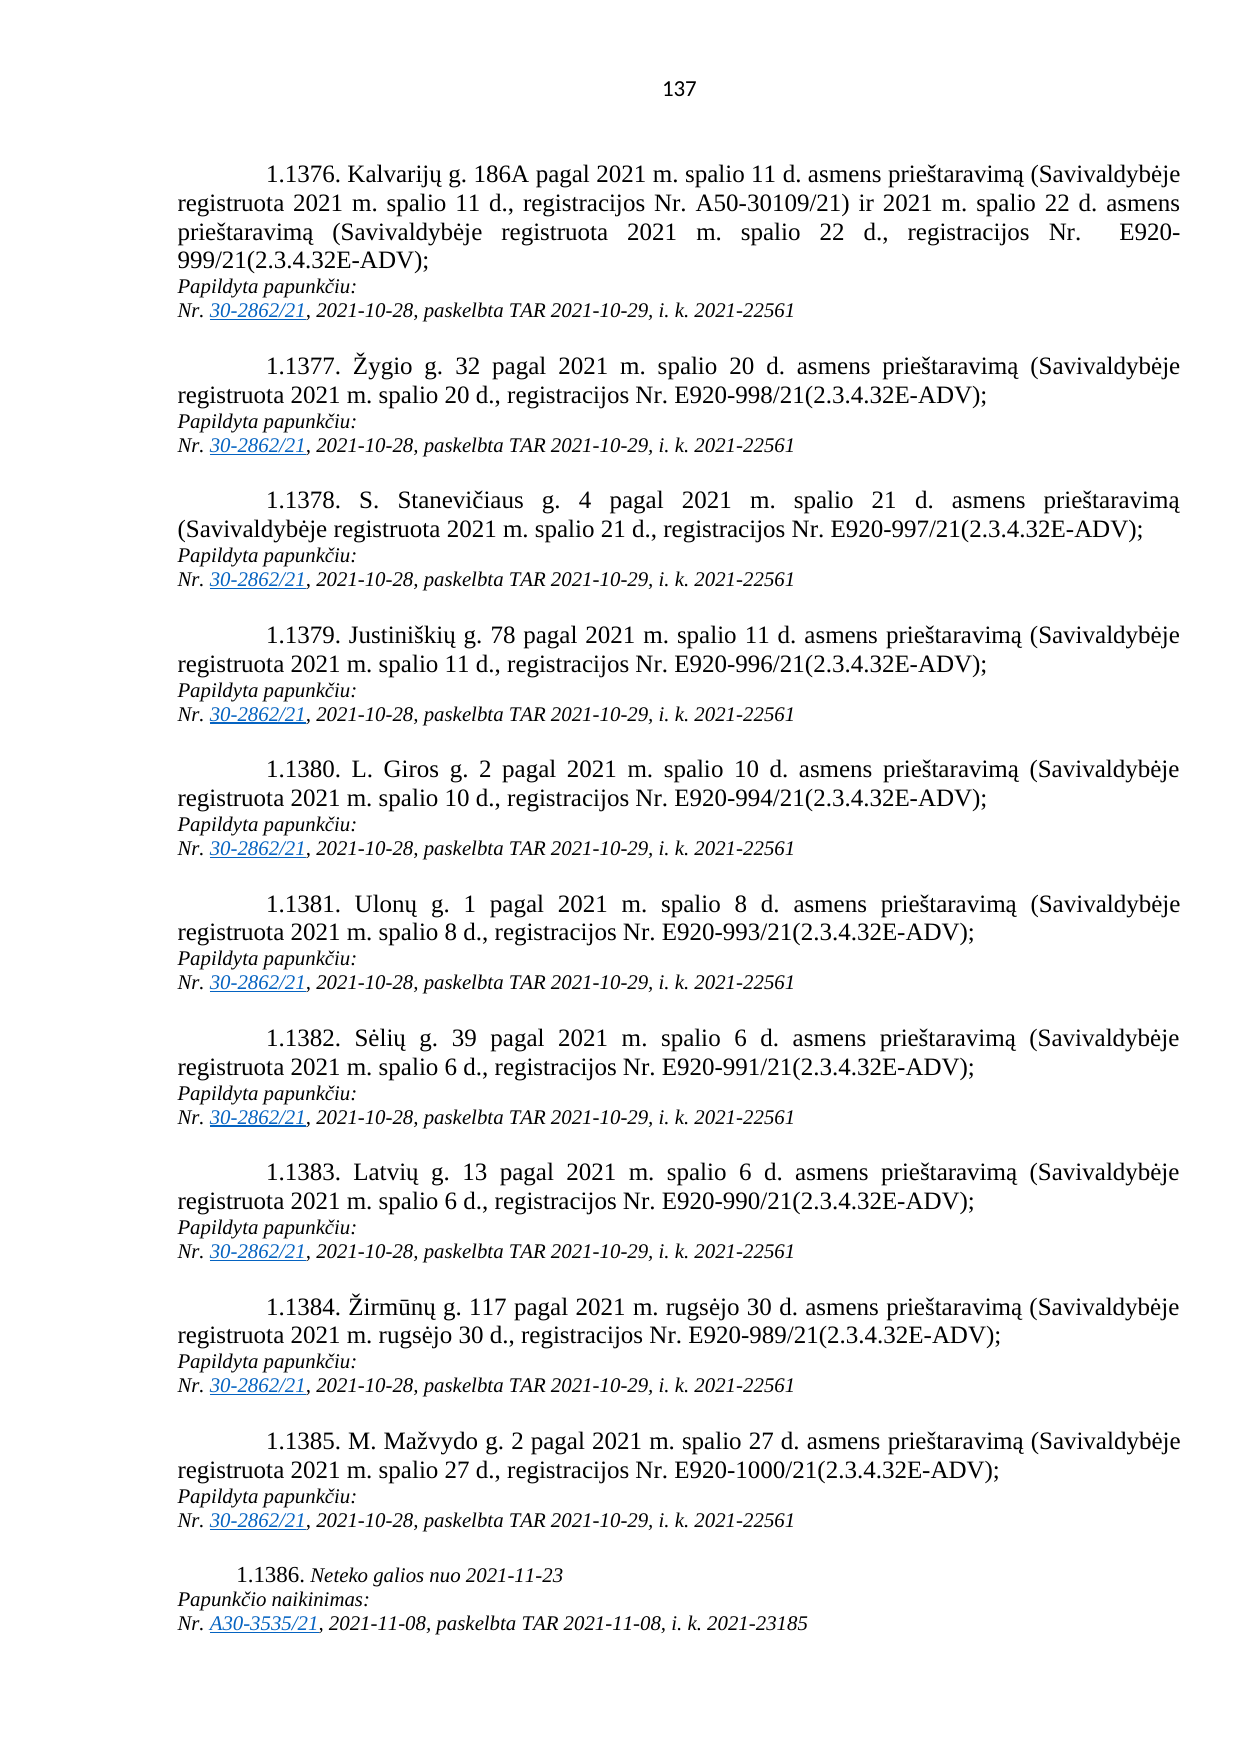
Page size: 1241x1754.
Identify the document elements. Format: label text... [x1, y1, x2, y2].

text 1.1386. Neteko galios nuo 2021-11-23 [177, 1561, 1181, 1587]
text Papunkčio naikinimas: [177, 1587, 1181, 1611]
text Nr. 30-2862/21, 2021-10-28, paskelbta TAR 2021-10-29, i. k. 2021-22561 [177, 1239, 1181, 1263]
text 1.1380. L. Giros g. 2 pagal 2021 m. spalio 10 d. asmens prieštaravimą (Savivaldybėje registruota 2021 m. spalio 10 d., registracijos Nr. E920-994/21(2.3.4.32E-ADV); [177, 754, 1181, 812]
text Papildyta papunkčiu: [177, 543, 1181, 567]
text 1.1384. Žirmūnų g. 117 pagal 2021 m. rugsėjo 30 d. asmens prieštaravimą (Savivaldybėje registruota 2021 m. rugsėjo 30 d., registracijos Nr. E920-989/21(2.3.4.32E-ADV); [177, 1292, 1181, 1349]
text Nr. 30-2862/21, 2021-10-28, paskelbta TAR 2021-10-29, i. k. 2021-22561 [177, 970, 1181, 994]
text Papildyta papunkčiu: [177, 1349, 1181, 1373]
text Papildyta papunkčiu: [177, 1484, 1181, 1508]
text Nr. 30-2862/21, 2021-10-28, paskelbta TAR 2021-10-29, i. k. 2021-22561 [177, 1373, 1181, 1397]
text 1.1376. Kalvarijų g. 186A pagal 2021 m. spalio 11 d. asmens prieštaravimą (Savivaldybėje registruota 2021 m. spalio 11 d., registracijos Nr. A50-30109/21) ir 2021 m. spalio 22 d. asmens prieštaravimą (Savivaldybėje registruota 2021 m. spalio 22 d., registracijos Nr. E920-999/21(2.3.4.32E-ADV); [177, 159, 1181, 274]
text Nr. A30-3535/21, 2021-11-08, paskelbta TAR 2021-11-08, i. k. 2021-23185 [177, 1611, 1181, 1635]
text Nr. 30-2862/21, 2021-10-28, paskelbta TAR 2021-10-29, i. k. 2021-22561 [177, 433, 1181, 457]
text Papildyta papunkčiu: [177, 677, 1181, 702]
text 1.1378. S. Stanevičiaus g. 4 pagal 2021 m. spalio 21 d. asmens prieštaravimą (Savivaldybėje registruota 2021 m. spalio 21 d., registracijos Nr. E920-997/21(2.3.4.32E-ADV); [177, 486, 1181, 543]
text 1.1382. Sėlių g. 39 pagal 2021 m. spalio 6 d. asmens prieštaravimą (Savivaldybėje registruota 2021 m. spalio 6 d., registracijos Nr. E920-991/21(2.3.4.32E-ADV); [177, 1023, 1181, 1081]
text Nr. 30-2862/21, 2021-10-28, paskelbta TAR 2021-10-29, i. k. 2021-22561 [177, 836, 1181, 860]
text 1.1377. Žygio g. 32 pagal 2021 m. spalio 20 d. asmens prieštaravimą (Savivaldybėje registruota 2021 m. spalio 20 d., registracijos Nr. E920-998/21(2.3.4.32E-ADV); [177, 351, 1181, 409]
text Papildyta papunkčiu: [177, 812, 1181, 836]
text Nr. 30-2862/21, 2021-10-28, paskelbta TAR 2021-10-29, i. k. 2021-22561 [177, 1105, 1181, 1129]
text Nr. 30-2862/21, 2021-10-28, paskelbta TAR 2021-10-29, i. k. 2021-22561 [177, 1508, 1181, 1532]
text 1.1385. M. Mažvydo g. 2 pagal 2021 m. spalio 27 d. asmens prieštaravimą (Savivaldybėje registruota 2021 m. spalio 27 d., registracijos Nr. E920-1000/21(2.3.4.32E-ADV); [177, 1426, 1181, 1484]
text Nr. 30-2862/21, 2021-10-28, paskelbta TAR 2021-10-29, i. k. 2021-22561 [177, 567, 1181, 591]
text Nr. 30-2862/21, 2021-10-28, paskelbta TAR 2021-10-29, i. k. 2021-22561 [177, 702, 1181, 726]
text 1.1383. Latvių g. 13 pagal 2021 m. spalio 6 d. asmens prieštaravimą (Savivaldybėje registruota 2021 m. spalio 6 d., registracijos Nr. E920-990/21(2.3.4.32E-ADV); [177, 1157, 1181, 1215]
text 1.1381. Ulonų g. 1 pagal 2021 m. spalio 8 d. asmens prieštaravimą (Savivaldybėje registruota 2021 m. spalio 8 d., registracijos Nr. E920-993/21(2.3.4.32E-ADV); [177, 889, 1181, 946]
text Papildyta papunkčiu: [177, 946, 1181, 970]
text Papildyta papunkčiu: [177, 274, 1181, 298]
text Papildyta papunkčiu: [177, 1215, 1181, 1239]
text Papildyta papunkčiu: [177, 1081, 1181, 1105]
text Papildyta papunkčiu: [177, 409, 1181, 433]
text Nr. 30-2862/21, 2021-10-28, paskelbta TAR 2021-10-29, i. k. 2021-22561 [177, 298, 1181, 322]
text 1.1379. Justiniškių g. 78 pagal 2021 m. spalio 11 d. asmens prieštaravimą (Savivaldybėje registruota 2021 m. spalio 11 d., registracijos Nr. E920-996/21(2.3.4.32E-ADV); [177, 620, 1181, 677]
